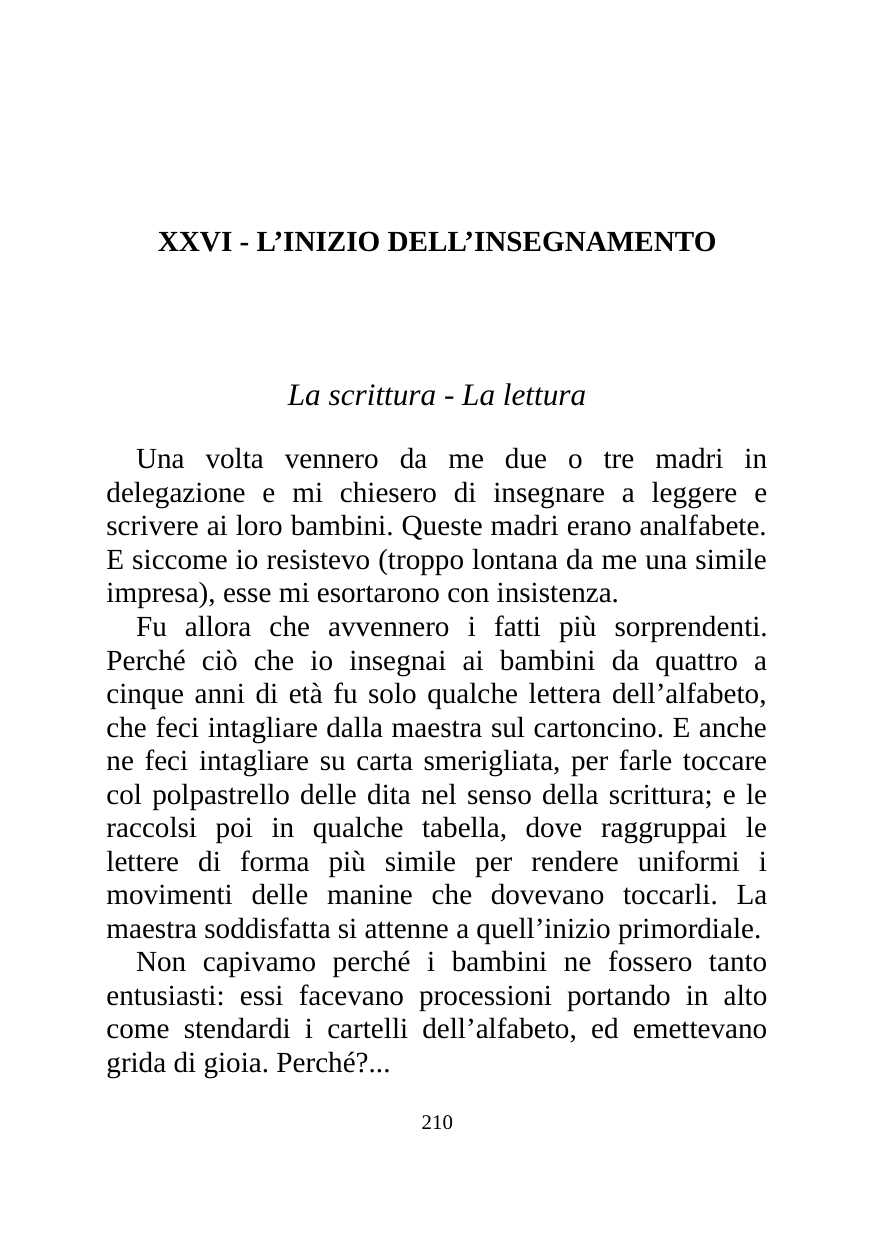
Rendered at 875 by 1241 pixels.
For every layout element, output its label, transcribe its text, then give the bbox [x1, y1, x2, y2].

subtitle La scrittura - La lettura [106, 376, 768, 412]
text Non capivamo perché i bambini ne fossero tanto entusiasti: essi facevano processioni portando in alto come stendardi i cartelli dell’alfabeto, ed emettevano grida di gioia. Perché?... [106, 944, 768, 1079]
subtitle XXVI - L’INIZIO DELL’INSEGNAMENTO [106, 224, 768, 258]
text Una volta vennero da me due o tre madri in delegazione e mi chiesero di insegnare a leggere e scrivere ai loro bambini. Queste madri erano analfabete. E siccome io resistevo (troppo lontana da me una simile impresa), esse mi esortarono con insistenza. [106, 441, 768, 609]
text Fu allora che avvennero i fatti più sorprendenti. Perché ciò che io insegnai ai bambini da quattro a cinque anni di età fu solo qualche lettera dell’alfabeto, che feci intagliare dalla maestra sul cartoncino. E anche ne feci intagliare su carta smerigliata, per farle toccare col polpastrello delle dita nel senso della scrittura; e le raccolsi poi in qualche tabella, dove raggruppai le lettere di forma più simile per rendere uniformi i movimenti delle manine che dovevano toccarli. La maestra soddisfatta si attenne a quell’inizio primordiale. [106, 609, 768, 944]
